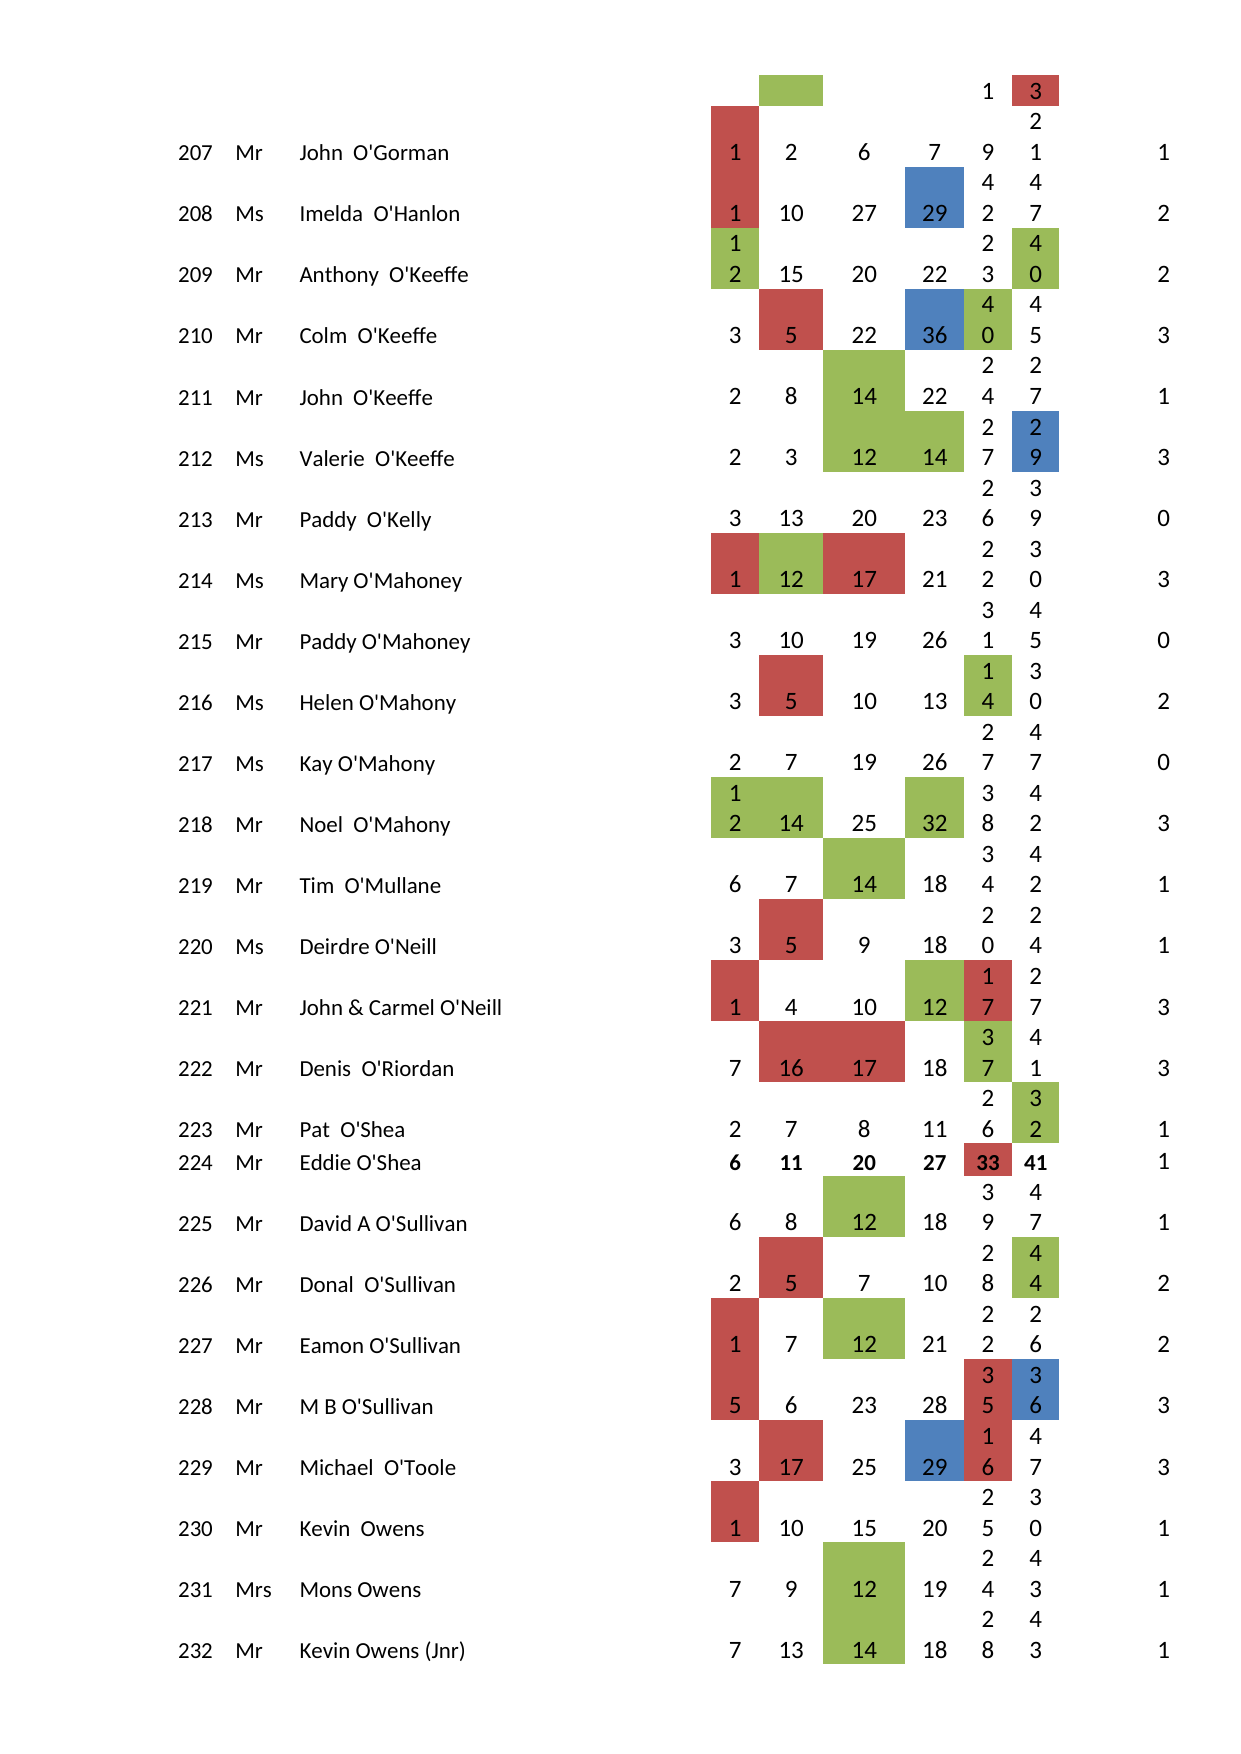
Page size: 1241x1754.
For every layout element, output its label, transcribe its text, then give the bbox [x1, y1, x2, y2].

table_cell 3 [711, 899, 759, 960]
table_cell 11 [759, 1143, 823, 1176]
table_cell 230 [85, 1481, 224, 1542]
table_cell 0 [1119, 594, 1208, 655]
table_cell 12 [823, 411, 905, 472]
table_cell 7 [711, 1021, 759, 1082]
table_cell 10 [823, 655, 905, 716]
table_cell [224, 75, 288, 106]
table_cell [1059, 411, 1119, 472]
table_cell 7 [759, 716, 823, 777]
table_cell 12 [711, 777, 759, 838]
table_cell Mr [224, 228, 288, 289]
table_cell Mr [224, 1481, 288, 1542]
table_cell 14 [964, 655, 1012, 716]
table_cell [288, 75, 711, 106]
table_cell 1 [1119, 838, 1208, 899]
table_cell 26 [905, 716, 964, 777]
table_cell 12 [823, 1176, 905, 1237]
table_cell 8 [759, 1176, 823, 1237]
table_cell 41 [1012, 1021, 1059, 1082]
table_cell 12 [905, 960, 964, 1021]
table_cell 231 [85, 1542, 224, 1603]
table_cell 32 [905, 777, 964, 838]
table_cell 6 [711, 1176, 759, 1237]
table_cell 39 [1012, 472, 1059, 533]
table_cell 12 [759, 533, 823, 594]
table_cell 218 [85, 777, 224, 838]
table_cell Donal O'Sullivan [288, 1237, 711, 1298]
table_cell 229 [85, 1420, 224, 1481]
table_cell 33 [964, 1143, 1012, 1176]
table_cell 1 [1119, 350, 1208, 411]
table_cell [1059, 228, 1119, 289]
table_cell [1059, 1359, 1119, 1420]
table_cell 3 [711, 472, 759, 533]
table_cell 2 [711, 1082, 759, 1143]
table_cell 28 [964, 1603, 1012, 1664]
table_cell 5 [759, 899, 823, 960]
table_cell Imelda O'Hanlon [288, 167, 711, 228]
table_cell [1059, 106, 1119, 167]
table_cell 1 [1119, 106, 1208, 167]
table_cell 6 [823, 106, 905, 167]
table_cell 24 [1012, 899, 1059, 960]
table_cell 3 [711, 655, 759, 716]
table_cell 9 [823, 899, 905, 960]
table_cell 1 [1119, 1481, 1208, 1542]
table_cell [1059, 594, 1119, 655]
table_cell 36 [905, 289, 964, 350]
table_cell 45 [1012, 594, 1059, 655]
table_cell 22 [905, 350, 964, 411]
table_cell 20 [823, 472, 905, 533]
table_cell 3 [1119, 960, 1208, 1021]
table_cell 2 [711, 411, 759, 472]
table_cell 1 [1119, 1143, 1208, 1176]
table_cell 3 [1119, 411, 1208, 472]
table_cell 5 [759, 655, 823, 716]
table_cell 12 [823, 1298, 905, 1359]
table_cell 225 [85, 1176, 224, 1237]
table_cell Mr [224, 1082, 288, 1143]
table_cell 2 [711, 716, 759, 777]
table_cell Mr [224, 777, 288, 838]
table_cell 38 [964, 777, 1012, 838]
table_cell 39 [964, 1176, 1012, 1237]
table_cell 17 [964, 960, 1012, 1021]
table_cell 7 [759, 1082, 823, 1143]
table_cell 36 [1012, 1359, 1059, 1420]
table_cell 208 [85, 167, 224, 228]
table_cell Ms [224, 167, 288, 228]
table_cell Mr [224, 1603, 288, 1664]
table_cell 8 [759, 350, 823, 411]
table_cell John & Carmel O'Neill [288, 960, 711, 1021]
table_cell 29 [1012, 411, 1059, 472]
table_cell 7 [759, 1298, 823, 1359]
table_cell 18 [905, 1176, 964, 1237]
table_cell 1 [711, 960, 759, 1021]
table_cell 29 [905, 167, 964, 228]
table_cell [1059, 1021, 1119, 1082]
table_cell [1059, 716, 1119, 777]
table_cell Mr [224, 289, 288, 350]
table_cell 12 [711, 228, 759, 289]
table_cell 18 [905, 1603, 964, 1664]
table_cell 3 [711, 1420, 759, 1481]
table_cell 207 [85, 106, 224, 167]
table_cell 1 [711, 106, 759, 167]
table_cell 223 [85, 1082, 224, 1143]
table_cell Mr [224, 1176, 288, 1237]
table_cell 5 [711, 1359, 759, 1420]
table_cell [1059, 167, 1119, 228]
table_cell 27 [823, 167, 905, 228]
table_cell 22 [905, 228, 964, 289]
table_cell 3 [1119, 1359, 1208, 1420]
table_cell 232 [85, 1603, 224, 1664]
table_cell 209 [85, 228, 224, 289]
table_cell 25 [823, 1420, 905, 1481]
table_cell 28 [905, 1359, 964, 1420]
table_cell Ms [224, 716, 288, 777]
table_cell David A O'Sullivan [288, 1176, 711, 1237]
table_cell Mons Owens [288, 1542, 711, 1603]
table_cell 43 [1012, 1603, 1059, 1664]
table_cell 27 [1012, 350, 1059, 411]
table_cell Kevin Owens [288, 1481, 711, 1542]
table_cell 47 [1012, 1420, 1059, 1481]
table_cell Ms [224, 411, 288, 472]
table_cell 5 [759, 1237, 823, 1298]
table_cell 27 [964, 716, 1012, 777]
table_cell 14 [759, 777, 823, 838]
table_cell [1059, 472, 1119, 533]
table_cell [1059, 655, 1119, 716]
table_cell Mr [224, 838, 288, 899]
table_cell [1059, 777, 1119, 838]
table_cell 43 [1012, 1542, 1059, 1603]
table_cell John O'Gorman [288, 106, 711, 167]
table_cell 40 [964, 289, 1012, 350]
table_cell 6 [711, 1143, 759, 1176]
table_cell 3 [1119, 533, 1208, 594]
table_cell 27 [964, 411, 1012, 472]
table_cell 18 [905, 899, 964, 960]
table_cell 3 [1119, 777, 1208, 838]
table_cell 2 [1119, 228, 1208, 289]
table_cell 21 [905, 533, 964, 594]
table_cell 45 [1012, 289, 1059, 350]
table_cell 14 [823, 838, 905, 899]
table_cell 25 [964, 1481, 1012, 1542]
table_cell [1059, 960, 1119, 1021]
table_cell [823, 75, 905, 106]
table_cell 24 [964, 1542, 1012, 1603]
table_cell 3 [1119, 289, 1208, 350]
table_cell Eamon O'Sullivan [288, 1298, 711, 1359]
table_cell 14 [823, 1603, 905, 1664]
table_cell 14 [823, 350, 905, 411]
table_cell 2 [711, 350, 759, 411]
table_cell 219 [85, 838, 224, 899]
table_cell 24 [964, 350, 1012, 411]
table_cell 19 [905, 1542, 964, 1603]
table_cell 226 [85, 1237, 224, 1298]
table_cell Paddy O'Kelly [288, 472, 711, 533]
table_cell 220 [85, 899, 224, 960]
table_cell 28 [964, 1237, 1012, 1298]
table_cell Paddy O'Mahoney [288, 594, 711, 655]
table_cell 224 [85, 1143, 224, 1176]
table_cell 20 [823, 228, 905, 289]
table_cell Mr [224, 960, 288, 1021]
table_cell 20 [964, 899, 1012, 960]
table_cell [1059, 75, 1119, 106]
table_cell 22 [964, 1298, 1012, 1359]
table_cell [1059, 1481, 1119, 1542]
table_cell 19 [823, 716, 905, 777]
table_cell 26 [964, 472, 1012, 533]
table_cell 20 [823, 1143, 905, 1176]
table_cell 27 [905, 1143, 964, 1176]
table_cell 2 [1119, 655, 1208, 716]
table_cell 17 [759, 1420, 823, 1481]
table_cell Mr [224, 1237, 288, 1298]
table_cell 7 [711, 1542, 759, 1603]
table_cell 1 [711, 533, 759, 594]
table_cell 30 [1012, 655, 1059, 716]
table_cell 3 [1119, 1021, 1208, 1082]
table_cell 215 [85, 594, 224, 655]
table_cell 10 [759, 167, 823, 228]
table_cell 7 [711, 1603, 759, 1664]
table_cell 222 [85, 1021, 224, 1082]
table_cell [1059, 1176, 1119, 1237]
table_cell Mr [224, 472, 288, 533]
table_cell 17 [823, 533, 905, 594]
table_cell 15 [759, 228, 823, 289]
table_cell 214 [85, 533, 224, 594]
table_cell 29 [905, 1420, 964, 1481]
table_cell 1 [1119, 1542, 1208, 1603]
table_cell 31 [964, 594, 1012, 655]
table_cell [1059, 1298, 1119, 1359]
table_cell 10 [823, 960, 905, 1021]
table_cell 26 [905, 594, 964, 655]
table_cell 42 [1012, 777, 1059, 838]
table_cell 30 [1012, 533, 1059, 594]
table_cell 13 [759, 472, 823, 533]
table_cell 25 [823, 777, 905, 838]
table_cell 3 [1119, 1420, 1208, 1481]
table_cell 9 [759, 1542, 823, 1603]
table_cell 213 [85, 472, 224, 533]
table_cell Kay O'Mahony [288, 716, 711, 777]
table_cell 44 [1012, 1237, 1059, 1298]
table_cell 21 [905, 1298, 964, 1359]
table_cell 15 [823, 1481, 905, 1542]
table_cell 40 [1012, 228, 1059, 289]
table_cell Kevin Owens (Jnr) [288, 1603, 711, 1664]
table_cell 1 [964, 75, 1012, 106]
table_cell 6 [711, 838, 759, 899]
table_cell 2 [1119, 1237, 1208, 1298]
table_cell Mr [224, 1359, 288, 1420]
table_cell 3 [711, 289, 759, 350]
table_cell 1 [1119, 1176, 1208, 1237]
table_cell [905, 75, 964, 106]
table_cell 47 [1012, 1176, 1059, 1237]
table_cell 18 [905, 1021, 964, 1082]
table_cell 3 [711, 594, 759, 655]
table_cell 7 [905, 106, 964, 167]
table_cell 22 [823, 289, 905, 350]
table_cell Mrs [224, 1542, 288, 1603]
table_cell 13 [905, 655, 964, 716]
table_cell 2 [1119, 1298, 1208, 1359]
table_cell 0 [1119, 716, 1208, 777]
table_cell 16 [964, 1420, 1012, 1481]
table_cell Mr [224, 1021, 288, 1082]
table_cell 41 [1012, 1143, 1059, 1176]
table_cell Ms [224, 533, 288, 594]
table_cell 42 [964, 167, 1012, 228]
table_cell 23 [905, 472, 964, 533]
table_cell Deirdre O'Neill [288, 899, 711, 960]
table_cell 7 [823, 1237, 905, 1298]
table_cell Colm O'Keeffe [288, 289, 711, 350]
table_cell Denis O'Riordan [288, 1021, 711, 1082]
table_cell [1059, 289, 1119, 350]
table_cell 2 [711, 1237, 759, 1298]
table_cell 20 [905, 1481, 964, 1542]
table_cell 26 [964, 1082, 1012, 1143]
table_cell Mr [224, 1420, 288, 1481]
table_cell Michael O'Toole [288, 1420, 711, 1481]
table_cell 34 [964, 838, 1012, 899]
table_cell Noel O'Mahony [288, 777, 711, 838]
table_cell 7 [759, 838, 823, 899]
table_cell [85, 75, 224, 106]
table_cell [1059, 1143, 1119, 1176]
table_cell 4 [759, 960, 823, 1021]
table_cell Mr [224, 1143, 288, 1176]
table_cell 6 [759, 1359, 823, 1420]
table_cell [1119, 75, 1208, 106]
table_cell 3 [759, 411, 823, 472]
table_cell 2 [759, 106, 823, 167]
table_cell [759, 75, 823, 106]
table_cell Anthony O'Keeffe [288, 228, 711, 289]
table_cell 27 [1012, 960, 1059, 1021]
table_cell John O'Keeffe [288, 350, 711, 411]
table_cell 1 [1119, 1603, 1208, 1664]
table_cell 11 [905, 1082, 964, 1143]
table_cell [1059, 533, 1119, 594]
table_cell Eddie O'Shea [288, 1143, 711, 1176]
table_cell Helen O'Mahony [288, 655, 711, 716]
table_cell Mr [224, 594, 288, 655]
table_cell 221 [85, 960, 224, 1021]
table_cell 19 [823, 594, 905, 655]
table_cell 21 [1012, 106, 1059, 167]
table_cell 37 [964, 1021, 1012, 1082]
table_cell Tim O'Mullane [288, 838, 711, 899]
table_cell 30 [1012, 1481, 1059, 1542]
table_cell [1059, 899, 1119, 960]
table_cell [1059, 1420, 1119, 1481]
table_cell 14 [905, 411, 964, 472]
table_cell 42 [1012, 838, 1059, 899]
table_cell 47 [1012, 167, 1059, 228]
table_cell 17 [823, 1021, 905, 1082]
table_cell 211 [85, 350, 224, 411]
table_cell 10 [759, 594, 823, 655]
table_cell 0 [1119, 472, 1208, 533]
table_cell 210 [85, 289, 224, 350]
table_cell Mr [224, 350, 288, 411]
table_cell 8 [823, 1082, 905, 1143]
table_cell 23 [964, 228, 1012, 289]
table_cell Ms [224, 655, 288, 716]
table_cell 1 [711, 1298, 759, 1359]
table_cell 1 [1119, 1082, 1208, 1143]
table_cell [1059, 1542, 1119, 1603]
table_cell 12 [823, 1542, 905, 1603]
table_cell 22 [964, 533, 1012, 594]
table_cell Mary O'Mahoney [288, 533, 711, 594]
table_cell [1059, 838, 1119, 899]
table_cell [1059, 1237, 1119, 1298]
table_cell 1 [711, 167, 759, 228]
table_cell 3 [1012, 75, 1059, 106]
table_cell Valerie O'Keeffe [288, 411, 711, 472]
table_cell Pat O'Shea [288, 1082, 711, 1143]
table_cell [1059, 1603, 1119, 1664]
table_cell 2 [1119, 167, 1208, 228]
table_cell 217 [85, 716, 224, 777]
table_cell Ms [224, 899, 288, 960]
table_cell [1059, 1082, 1119, 1143]
table_cell Mr [224, 1298, 288, 1359]
table_cell Mr [224, 106, 288, 167]
table_cell 227 [85, 1298, 224, 1359]
table_cell 10 [759, 1481, 823, 1542]
table_cell 47 [1012, 716, 1059, 777]
table_cell 212 [85, 411, 224, 472]
table_cell 32 [1012, 1082, 1059, 1143]
table_cell 23 [823, 1359, 905, 1420]
table_cell 5 [759, 289, 823, 350]
table_cell 216 [85, 655, 224, 716]
table_cell [1059, 350, 1119, 411]
table_cell 13 [759, 1603, 823, 1664]
table_cell M B O'Sullivan [288, 1359, 711, 1420]
table_cell 9 [964, 106, 1012, 167]
table_cell [711, 75, 759, 106]
table_cell 16 [759, 1021, 823, 1082]
table_cell 1 [1119, 899, 1208, 960]
table_cell 18 [905, 838, 964, 899]
table_cell 10 [905, 1237, 964, 1298]
table_cell 1 [711, 1481, 759, 1542]
table_cell 228 [85, 1359, 224, 1420]
table_cell 26 [1012, 1298, 1059, 1359]
table_cell 35 [964, 1359, 1012, 1420]
